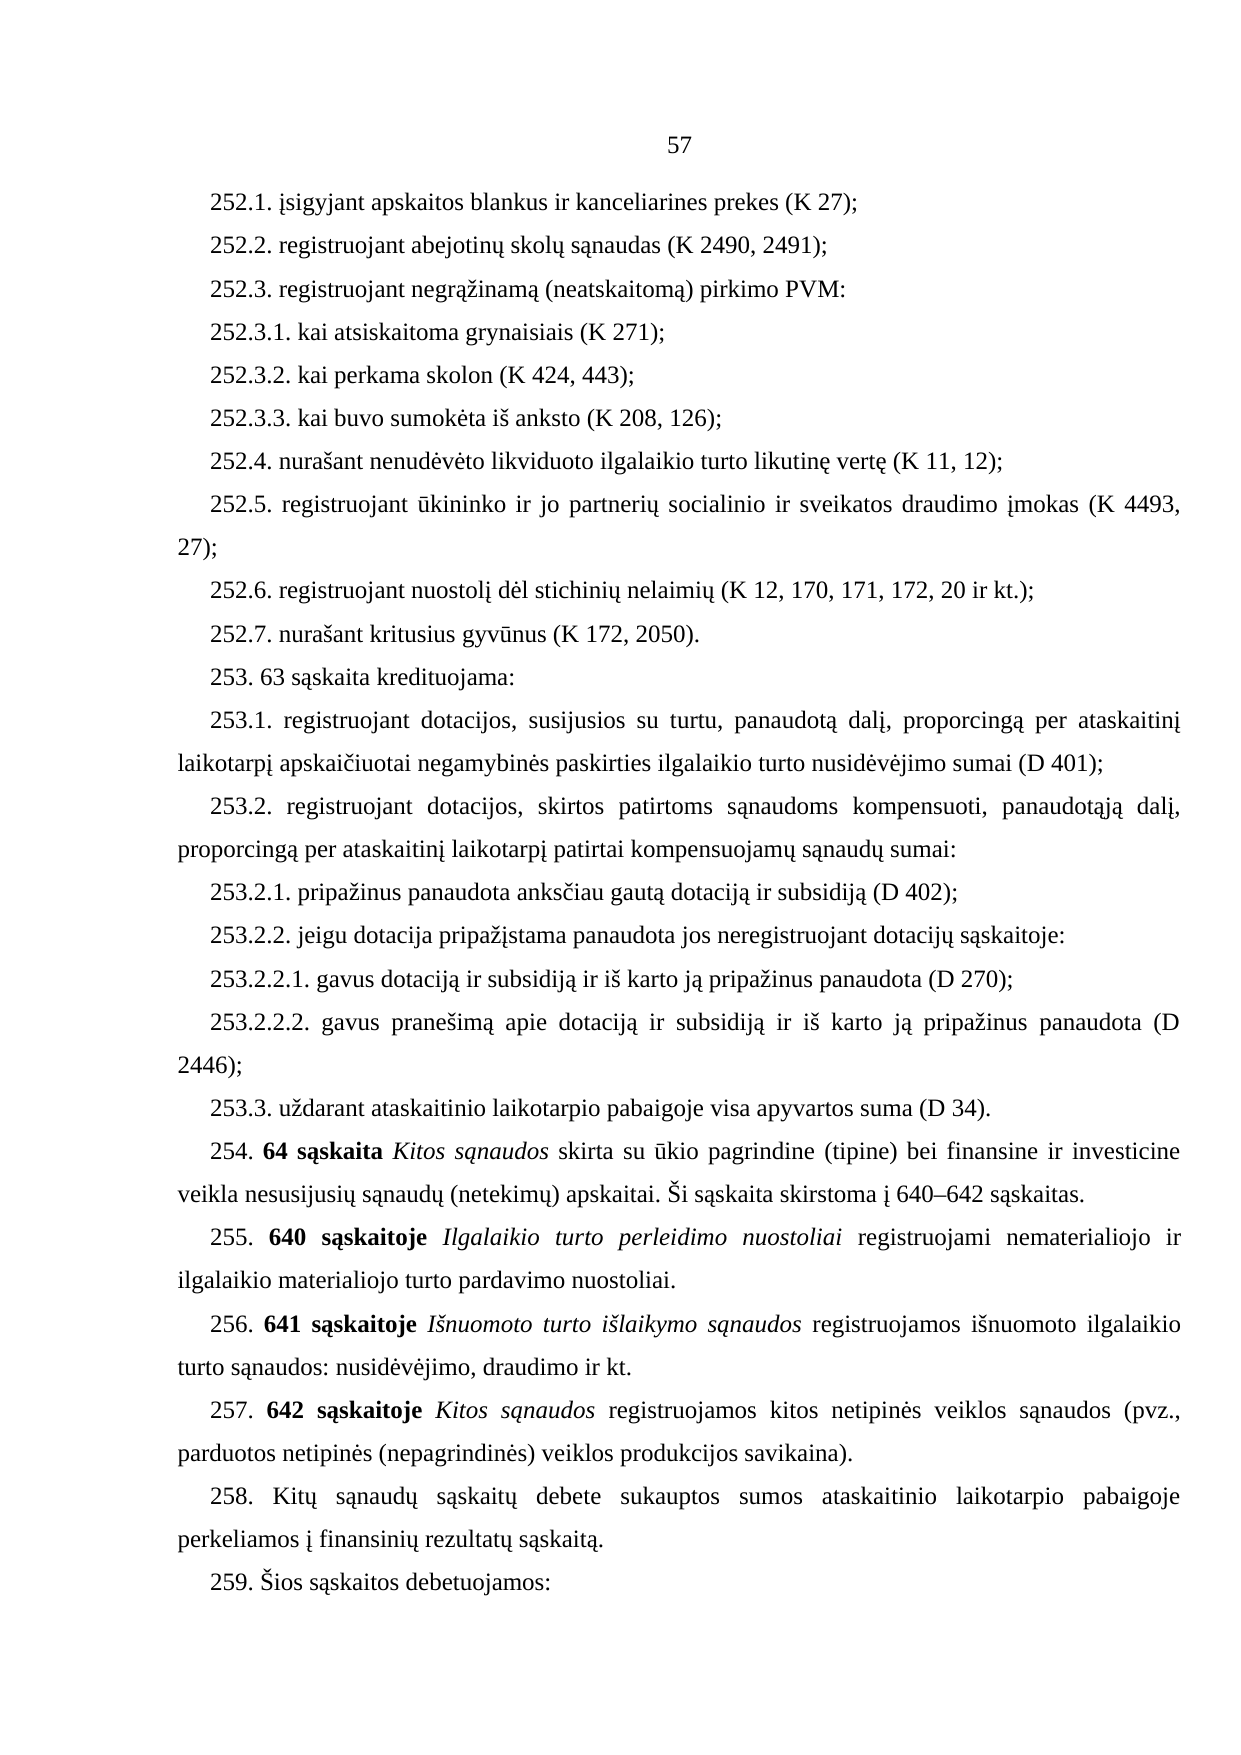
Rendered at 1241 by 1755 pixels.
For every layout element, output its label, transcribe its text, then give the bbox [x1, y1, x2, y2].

text 253.2.1. pripažinus panaudota anksčiau gautą dotaciją ir subsidiją (D 402); [177, 877, 1181, 906]
text 253.1. registruojant dotacijos, susijusios su turtu, panaudotą dalį, proporcingą per ataskaitinį laikotarpį apskaičiuotai negamybinės paskirties ilgalaikio turto nusidėvėjimo sumai (D 401); [177, 705, 1181, 777]
text 252.5. registruojant ūkininko ir jo partnerių socialinio ir sveikatos draudimo įmokas (K 4493, 27); [177, 489, 1181, 561]
text 252.3. registruojant negrąžinamą (neatskaitomą) pirkimo PVM: [177, 274, 1181, 302]
text 258. Kitų sąnaudų sąskaitų debete sukauptos sumos ataskaitinio laikotarpio pabaigoje perkeliamos į finansinių rezultatų sąskaitą. [177, 1481, 1181, 1553]
text 252.6. registruojant nuostolį dėl stichinių nelaimių (K 12, 170, 171, 172, 20 ir kt.); [177, 576, 1181, 604]
text 254. 64 sąskaita Kitos sąnaudos skirta su ūkio pagrindine (tipine) bei finansine ir investicine veikla nesusijusių sąnaudų (netekimų) apskaitai. Ši sąskaita skirstoma į 640–642 sąskaitas. [177, 1136, 1181, 1208]
text 252.3.3. kai buvo sumokėta iš anksto (K 208, 126); [177, 403, 1181, 432]
text 253.2. registruojant dotacijos, skirtos patirtoms sąnaudoms kompensuoti, panaudotąją dalį, proporcingą per ataskaitinį laikotarpį patirtai kompensuojamų sąnaudų sumai: [177, 791, 1181, 863]
text 256. 641 sąskaitoje Išnuomoto turto išlaikymo sąnaudos registruojamos išnuomoto ilgalaikio turto sąnaudos: nusidėvėjimo, draudimo ir kt. [177, 1309, 1181, 1381]
text 255. 640 sąskaitoje Ilgalaikio turto perleidimo nuostoliai registruojami nematerialiojo ir ilgalaikio materialiojo turto pardavimo nuostoliai. [177, 1222, 1181, 1294]
text 252.2. registruojant abejotinų skolų sąnaudas (K 2490, 2491); [177, 231, 1181, 259]
text 253.2.2.1. gavus dotaciją ir subsidiją ir iš karto ją pripažinus panaudota (D 270); [177, 964, 1181, 992]
text 253.3. uždarant ataskaitinio laikotarpio pabaigoje visa apyvartos suma (D 34). [177, 1093, 1181, 1122]
text 253.2.2.2. gavus pranešimą apie dotaciją ir subsidiją ir iš karto ją pripažinus panaudota (D 2446); [177, 1007, 1181, 1079]
text 252.1. įsigyjant apskaitos blankus ir kanceliarines prekes (K 27); [177, 187, 1181, 216]
text 257. 642 sąskaitoje Kitos sąnaudos registruojamos kitos netipinės veiklos sąnaudos (pvz., parduotos netipinės (nepagrindinės) veiklos produkcijos savikaina). [177, 1395, 1181, 1467]
text 252.7. nurašant kritusius gyvūnus (K 172, 2050). [177, 619, 1181, 647]
text 253.2.2. jeigu dotacija pripažįstama panaudota jos neregistruojant dotacijų sąskaitoje: [177, 921, 1181, 949]
text 252.3.1. kai atsiskaitoma grynaisiais (K 271); [177, 317, 1181, 346]
text 252.4. nurašant nenudėvėto likviduoto ilgalaikio turto likutinę vertę (K 11, 12); [177, 446, 1181, 475]
text 252.3.2. kai perkama skolon (K 424, 443); [177, 360, 1181, 389]
text 253. 63 sąskaita kredituojama: [177, 662, 1181, 691]
text 259. Šios sąskaitos debetuojamos: [177, 1567, 1181, 1596]
